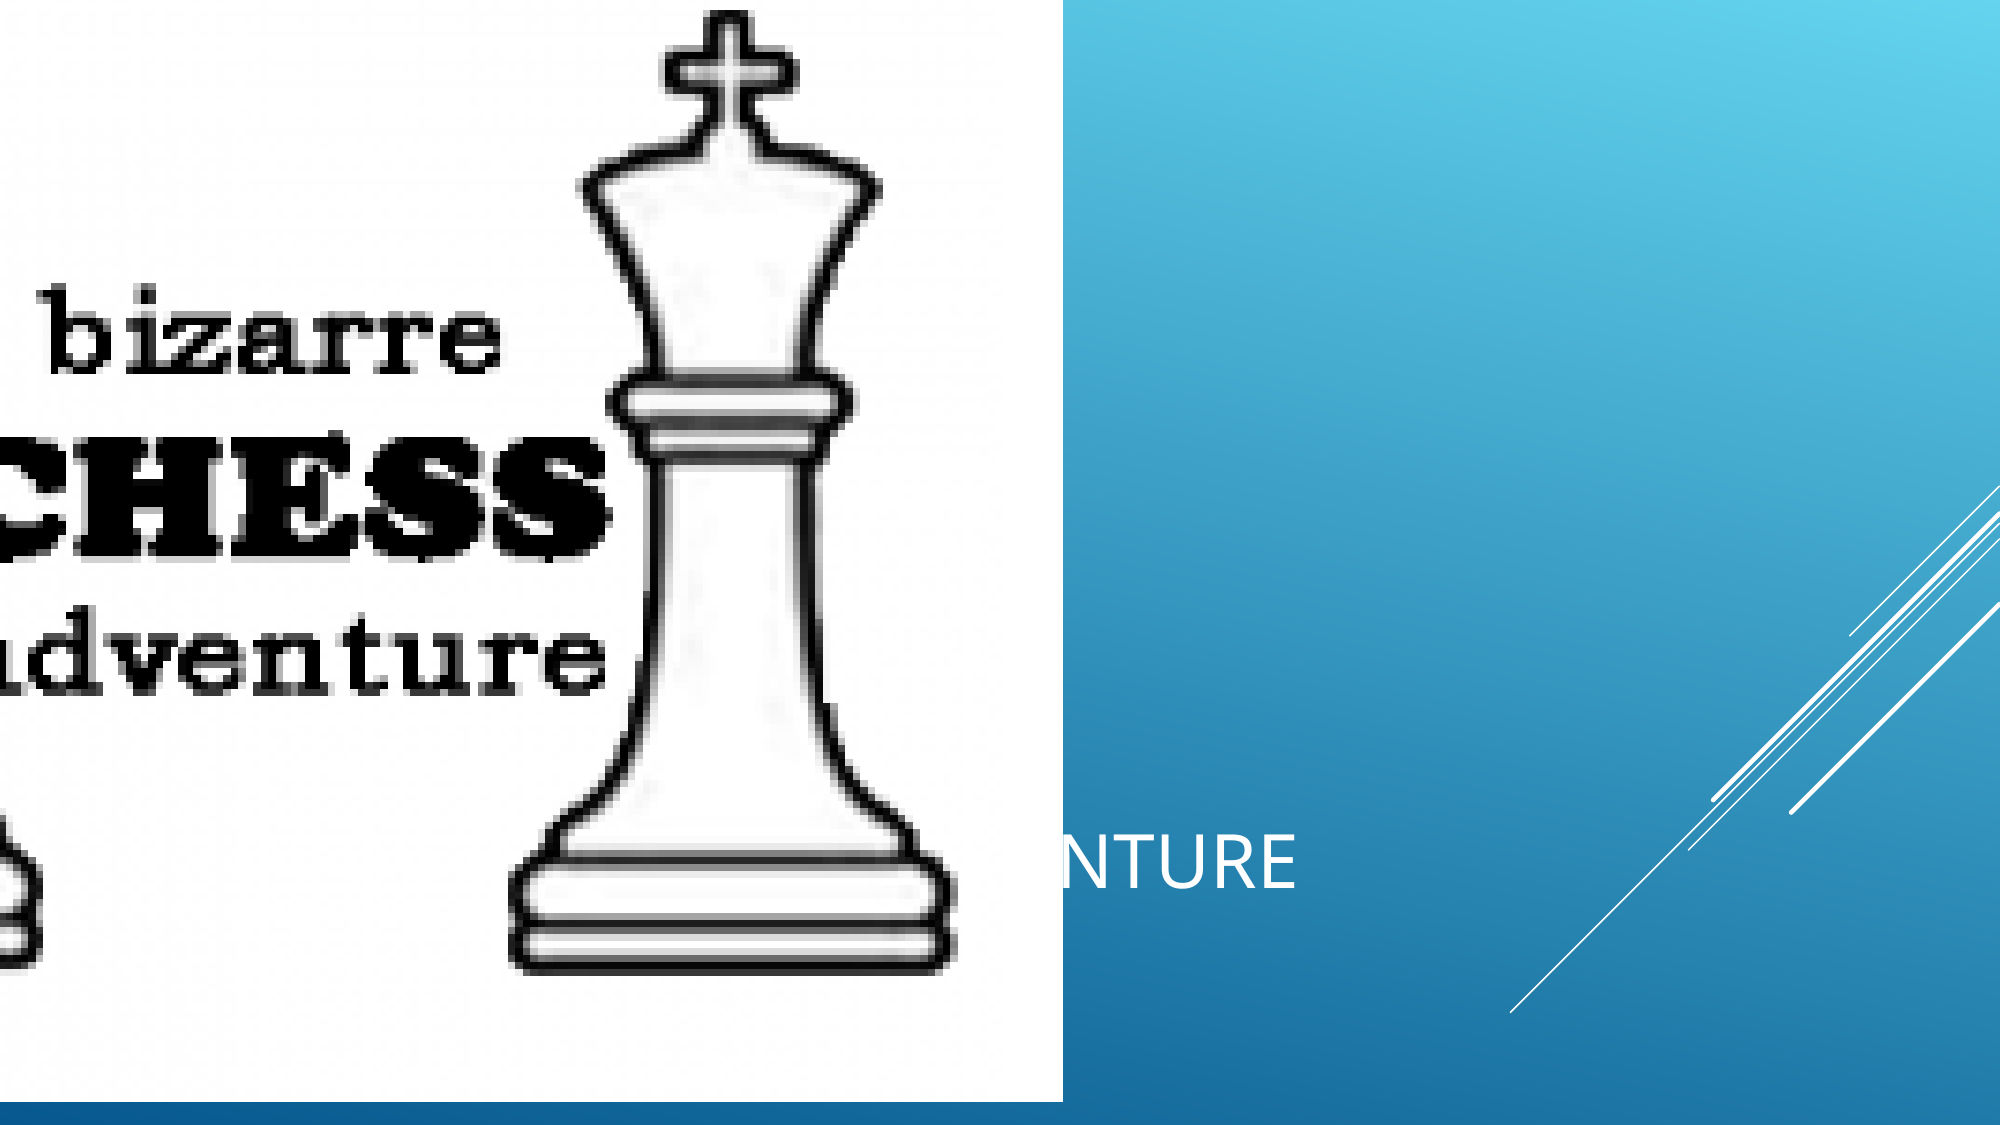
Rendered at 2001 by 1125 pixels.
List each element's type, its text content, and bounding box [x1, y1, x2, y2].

title Bizzare Chess Adventure [1063, 736, 1513, 984]
picture [0, 0, 1063, 1102]
